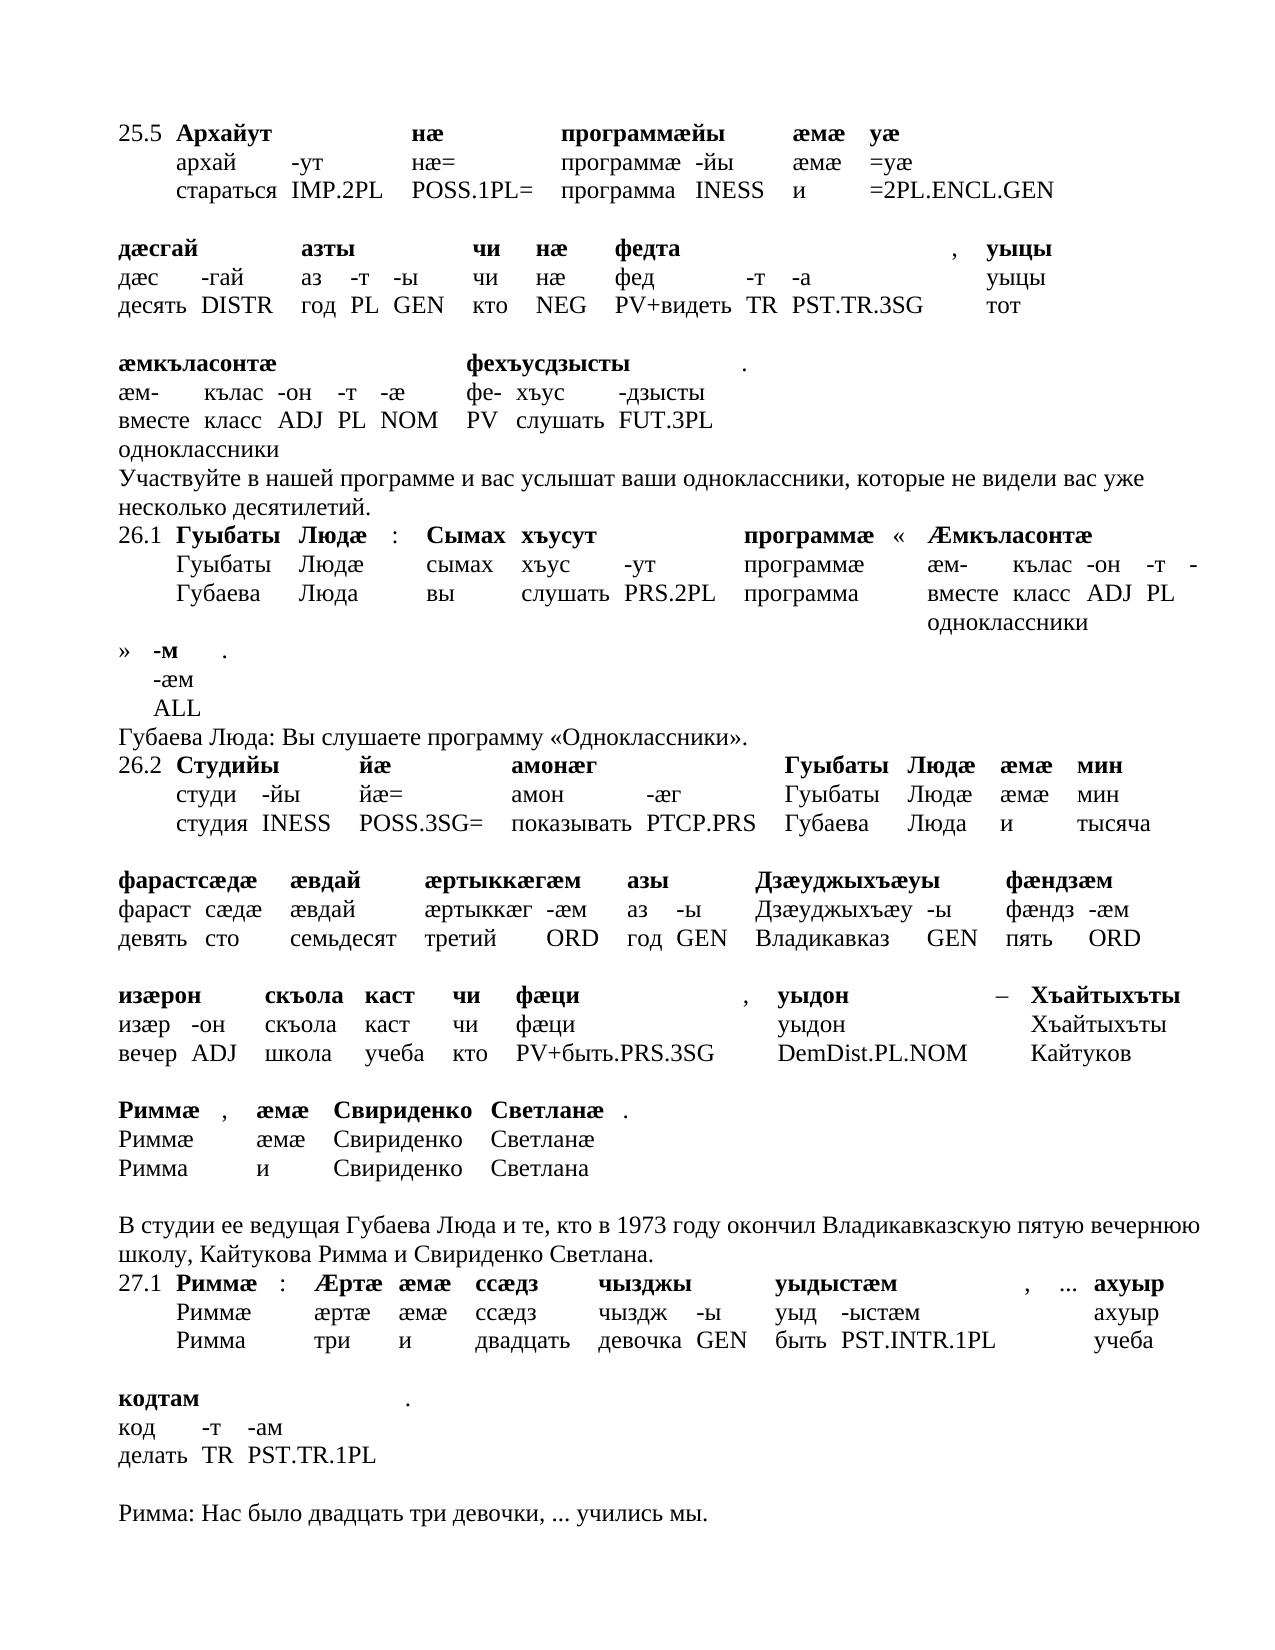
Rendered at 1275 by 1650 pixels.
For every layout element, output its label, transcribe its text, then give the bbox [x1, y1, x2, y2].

text и [1000, 808, 1049, 837]
text =2PL.ENCL.GEN [869, 176, 1054, 204]
text Сымах [426, 521, 507, 549]
text семьдесят [290, 923, 397, 952]
text æртæ [314, 1297, 371, 1326]
text æм- [118, 377, 190, 406]
text Свириденко [333, 1153, 463, 1182]
text уыд [775, 1297, 827, 1326]
text вместе [927, 578, 999, 607]
text девять [118, 923, 191, 952]
text программæйы [561, 118, 779, 147]
text уыцы [986, 233, 1059, 262]
text Римма [176, 1326, 251, 1354]
text « [892, 521, 913, 549]
text и [792, 176, 842, 204]
text третий [424, 923, 532, 952]
text чи [452, 1009, 488, 1038]
text кълас [1013, 549, 1073, 578]
text DemDist.PL.NOM [777, 1038, 968, 1067]
text нæ [411, 118, 547, 147]
text æвдай [290, 894, 397, 923]
text Свириденко [333, 1124, 463, 1153]
text амон [511, 779, 632, 808]
text хъус [516, 377, 604, 406]
text азты [301, 233, 458, 262]
text Светланæ [490, 1124, 595, 1153]
text -æ [380, 377, 439, 406]
text TR [746, 291, 778, 319]
text Архайут [176, 118, 398, 147]
text NEG [536, 291, 587, 319]
text сæдæ [205, 894, 262, 923]
text программа [744, 578, 864, 607]
text стараться [176, 176, 277, 204]
text вы [426, 578, 494, 607]
text NOM [380, 406, 439, 434]
text ... [1059, 1268, 1080, 1297]
text год [627, 923, 662, 952]
text фæци [516, 981, 729, 1009]
text сымах [426, 549, 494, 578]
text PST.TR.1PL [247, 1441, 377, 1469]
text ADJ [277, 406, 323, 434]
text æмкъласонтæ [118, 348, 452, 377]
text =уæ [869, 147, 1054, 176]
text чызджы [598, 1268, 761, 1297]
text -ы [696, 1297, 747, 1326]
text Гуыбаты [176, 549, 271, 578]
text æмæ [792, 118, 856, 147]
text одноклассники [118, 434, 452, 463]
text студи [176, 779, 248, 808]
text изæрон [118, 981, 251, 1009]
text Люда [299, 578, 364, 607]
text -он [1086, 549, 1132, 578]
text POSS.3SG= [359, 808, 483, 837]
text скъола [264, 981, 351, 1009]
text . [404, 1383, 426, 1412]
text -он [191, 1009, 237, 1038]
text ORD [1088, 923, 1141, 952]
text Владикавказ [755, 923, 913, 952]
text . [741, 348, 762, 377]
text : [391, 521, 412, 549]
text , [951, 233, 972, 262]
text девочка [598, 1326, 682, 1354]
text Людæ [299, 549, 364, 578]
text ахуыр [1094, 1268, 1173, 1297]
text фараст [118, 894, 191, 923]
text фарастсæдæ [118, 866, 276, 894]
text изæр [118, 1009, 177, 1038]
text кълас [204, 377, 264, 406]
text -ут [624, 549, 716, 578]
text студия [176, 808, 248, 837]
text Æртæ [314, 1268, 384, 1297]
text -т [746, 262, 778, 291]
text 25.5 [118, 118, 162, 147]
text æмæ [792, 147, 842, 176]
text показывать [511, 808, 632, 837]
text 26.1 [118, 521, 162, 549]
text дæсгай [118, 233, 287, 262]
text Людæ [907, 779, 972, 808]
text -м [153, 636, 208, 664]
text GEN [676, 923, 728, 952]
text двадцать [475, 1326, 571, 1354]
text сто [205, 923, 262, 952]
text Участвуйте в нашей программе и вас услышат ваши одноклассники, которые не видели вас уже несколько десятилетий. [118, 463, 1249, 521]
text федта [614, 233, 938, 262]
text кто [472, 291, 508, 319]
text фæндзæм [1006, 866, 1155, 894]
text тысяча [1077, 808, 1151, 837]
text , [1024, 1268, 1045, 1297]
text INESS [262, 808, 331, 837]
text -ы [393, 262, 444, 291]
text GEN [393, 291, 444, 319]
text ADJ [1086, 578, 1132, 607]
text азы [627, 866, 741, 894]
text программа [561, 176, 681, 204]
text Дзæуджыхъæуы [755, 866, 992, 894]
text Люда [907, 808, 972, 837]
text -æг [646, 779, 757, 808]
text 27.1 [118, 1268, 162, 1297]
text хъус [521, 549, 610, 578]
text ссæдз [475, 1297, 571, 1326]
text В студии ее ведущая Губаева Люда и те, кто в 1973 году окончил Владикавказскую пятую вечернюю школу, Кайтукова Римма и Свириденко Светлана. [118, 1211, 1249, 1268]
text код [118, 1412, 188, 1441]
text вечер [118, 1038, 177, 1067]
text архай [176, 147, 277, 176]
text скъола [264, 1009, 337, 1038]
text -ы [676, 894, 728, 923]
text фехъусдзысты [466, 348, 727, 377]
text -ут [291, 147, 384, 176]
text и [398, 1326, 448, 1354]
text кто [452, 1038, 488, 1067]
text фæци [516, 1009, 715, 1038]
text Римма: Нас было двадцать три девочки, ... учились мы. [118, 1498, 1249, 1527]
text -æм [1088, 894, 1141, 923]
text Людæ [907, 751, 986, 779]
text одноклассники [927, 607, 1224, 636]
text -ӕм [153, 664, 194, 693]
text амонæг [511, 751, 771, 779]
text класс [204, 406, 264, 434]
text -йы [262, 779, 331, 808]
text . [622, 1096, 643, 1124]
text PST.TR.3SG [792, 291, 924, 319]
text Губаева Люда: Вы слушаете программу «Одноклассники». [118, 722, 1249, 751]
text уæ [869, 118, 1068, 147]
text PTCP.PRS [646, 808, 757, 837]
text -т [202, 1412, 234, 1441]
text 26.2 [118, 751, 162, 779]
text FUT.3PL [618, 406, 714, 434]
text PL [350, 291, 379, 319]
text Риммæ [118, 1096, 208, 1124]
text тот [986, 291, 1046, 319]
text . [221, 636, 242, 664]
text и [256, 1153, 306, 1182]
text , [743, 981, 764, 1009]
text Æмкъласонтæ [927, 521, 1224, 549]
text уыдон [777, 981, 982, 1009]
text -йы [695, 147, 765, 176]
text -æм [546, 894, 599, 923]
text Студийы [176, 751, 345, 779]
text Гуыбаты [784, 779, 880, 808]
text -ы [927, 894, 978, 923]
text ахуыр [1094, 1297, 1159, 1326]
text PL [1146, 578, 1175, 607]
text IMP.2PL [291, 176, 384, 204]
text нæ [536, 233, 601, 262]
text PRS.2PL [624, 578, 716, 607]
text -а [792, 262, 924, 291]
text PST.INTR.1PL [841, 1326, 996, 1354]
text чи [472, 262, 508, 291]
text Хъайтыхъты [1030, 981, 1181, 1009]
text ссæдз [475, 1268, 584, 1297]
text класс [1013, 578, 1073, 607]
text Гуыбаты [176, 521, 285, 549]
text нæ [536, 262, 587, 291]
text PL [337, 406, 366, 434]
text программæ [744, 549, 864, 578]
text пять [1006, 923, 1074, 952]
text æмæ [398, 1297, 448, 1326]
text Светланæ [490, 1096, 608, 1124]
text : [279, 1268, 300, 1297]
text мин [1077, 779, 1151, 808]
text DISTR [201, 291, 273, 319]
text хъусут [521, 521, 730, 549]
text Риммæ [176, 1297, 251, 1326]
text -он [277, 377, 323, 406]
text чыздж [598, 1297, 682, 1326]
text Свириденко [333, 1096, 477, 1124]
text год [301, 291, 336, 319]
text слушать [521, 578, 610, 607]
text каст [364, 981, 438, 1009]
text æмæ [1000, 751, 1063, 779]
text Губаева [176, 578, 271, 607]
text вместе [118, 406, 190, 434]
text учеба [364, 1038, 425, 1067]
text -ыстæм [841, 1297, 996, 1326]
text æвдай [290, 866, 411, 894]
text нæ= [411, 147, 533, 176]
text æмæ [256, 1124, 306, 1153]
text æм- [927, 549, 999, 578]
text - [1189, 549, 1210, 578]
text ORD [546, 923, 599, 952]
text дæс [118, 262, 187, 291]
text -гай [201, 262, 273, 291]
text йæ [359, 751, 497, 779]
text PV [466, 406, 502, 434]
text æмæ [398, 1268, 461, 1297]
text Гуыбаты [784, 751, 893, 779]
text быть [775, 1326, 827, 1354]
text Дзæуджыхъæу [755, 894, 913, 923]
text ALL [153, 693, 208, 722]
text уыдон [777, 1009, 968, 1038]
text школа [264, 1038, 337, 1067]
text аз [301, 262, 336, 291]
text фед [614, 262, 732, 291]
text PV+видеть [614, 291, 732, 319]
text мин [1077, 751, 1165, 779]
text -т [337, 377, 366, 406]
text программæ [561, 147, 681, 176]
text слушать [516, 406, 604, 434]
text ADJ [191, 1038, 237, 1067]
text три [314, 1326, 371, 1354]
text чи [472, 233, 522, 262]
text -ам [247, 1412, 377, 1441]
text программæ [744, 521, 878, 549]
text уыдыстæм [775, 1268, 1010, 1297]
text делать [118, 1441, 188, 1469]
text Светлана [490, 1153, 595, 1182]
text каст [364, 1009, 425, 1038]
text , [221, 1096, 242, 1124]
text -дзысты [618, 377, 714, 406]
text Римма [118, 1153, 194, 1182]
text уыцы [986, 262, 1046, 291]
text Хъайтыхъты [1030, 1009, 1167, 1038]
text Риммæ [118, 1124, 194, 1153]
text чи [452, 981, 502, 1009]
text -т [350, 262, 379, 291]
text » [118, 636, 139, 664]
text GEN [927, 923, 978, 952]
text учеба [1094, 1326, 1159, 1354]
text йæ= [359, 779, 483, 808]
text POSS.1PL= [411, 176, 533, 204]
text æмæ [1000, 779, 1049, 808]
text – [996, 981, 1017, 1009]
text -т [1146, 549, 1175, 578]
text PV+быть.PRS.3SG [516, 1038, 715, 1067]
text Губаева [784, 808, 880, 837]
text INESS [695, 176, 765, 204]
text десять [118, 291, 187, 319]
text Риммæ [176, 1268, 265, 1297]
text æмæ [256, 1096, 319, 1124]
text Людæ [299, 521, 378, 549]
text кодтам [118, 1383, 391, 1412]
text GEN [696, 1326, 747, 1354]
text æртыккæг [424, 894, 532, 923]
text фæндз [1006, 894, 1074, 923]
text Кайтуков [1030, 1038, 1167, 1067]
text TR [202, 1441, 234, 1469]
text аз [627, 894, 662, 923]
text æртыккæгæм [424, 866, 613, 894]
text фе- [466, 377, 502, 406]
